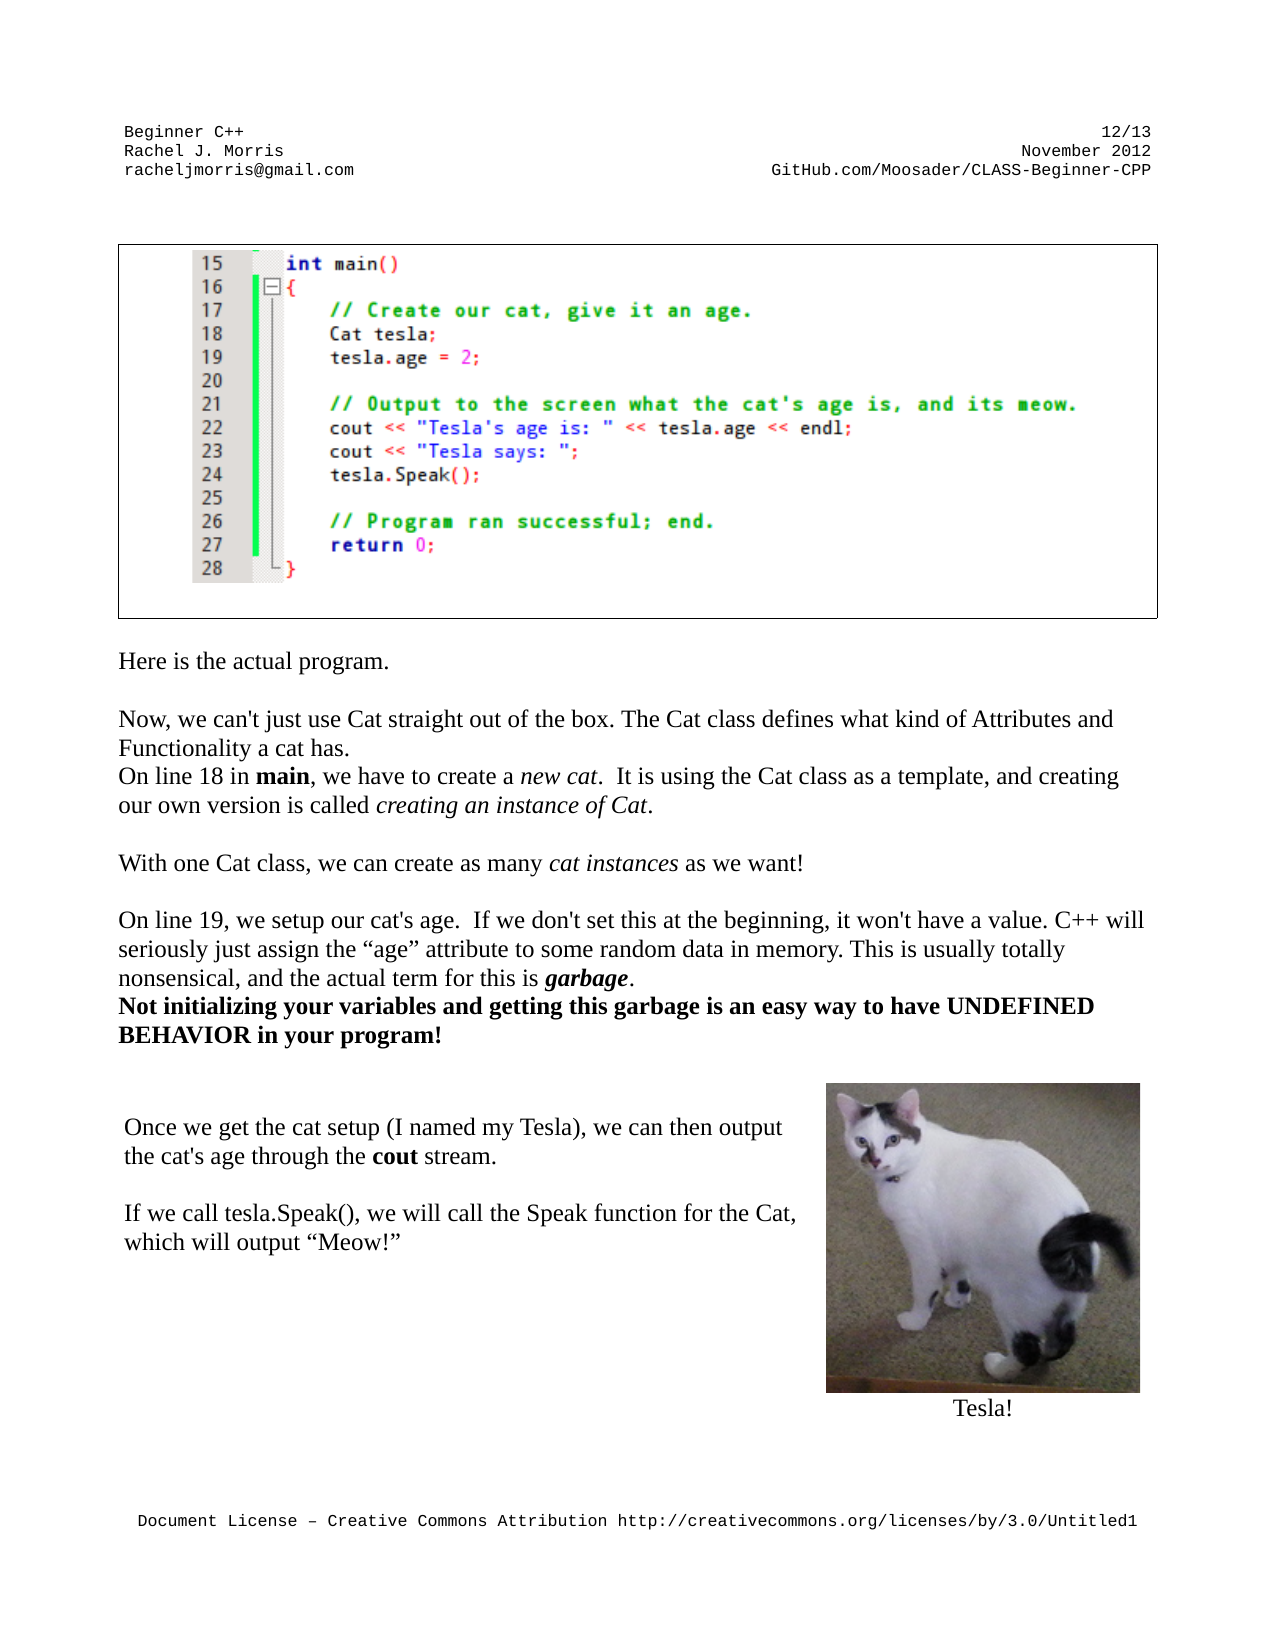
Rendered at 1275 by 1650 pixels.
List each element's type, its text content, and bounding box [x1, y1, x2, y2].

text Now, we can't just use Cat straight out of the box. The Cat class defines what kind of Attributes and Functionality a cat has. [118, 704, 1157, 761]
text With one Cat class, we can create as many cat instances as we want! [118, 848, 1157, 876]
table_header Tesla! [809, 1078, 1157, 1427]
table_header Once we get the cat setup (I named my Tesla), we can then output the cat's age through the cout stream. If we call tesla.Speak(), we will call the Speak function for the Cat, which will output “Meow!” [118, 1078, 809, 1427]
picture [192, 250, 1083, 583]
picture [826, 1083, 1141, 1393]
text Not initializing your variables and getting this garbage is an easy way to have UNDEFINED BEHAVIOR in your program! [118, 991, 1157, 1049]
text On line 19, we setup our cat's age. If we don't set this at the beginning, it won't have a value. C++ will seriously just assign the “age” attribute to some random data in memory. This is usually totally nonsensical, and the actual term for this is garbage. [118, 905, 1157, 991]
table_header [119, 245, 1157, 617]
text Here is the actual program. [118, 646, 1157, 675]
text On line 18 in main, we have to create a new cat. It is using the Cat class as a template, and creating our own version is called creating an instance of Cat. [118, 761, 1157, 819]
